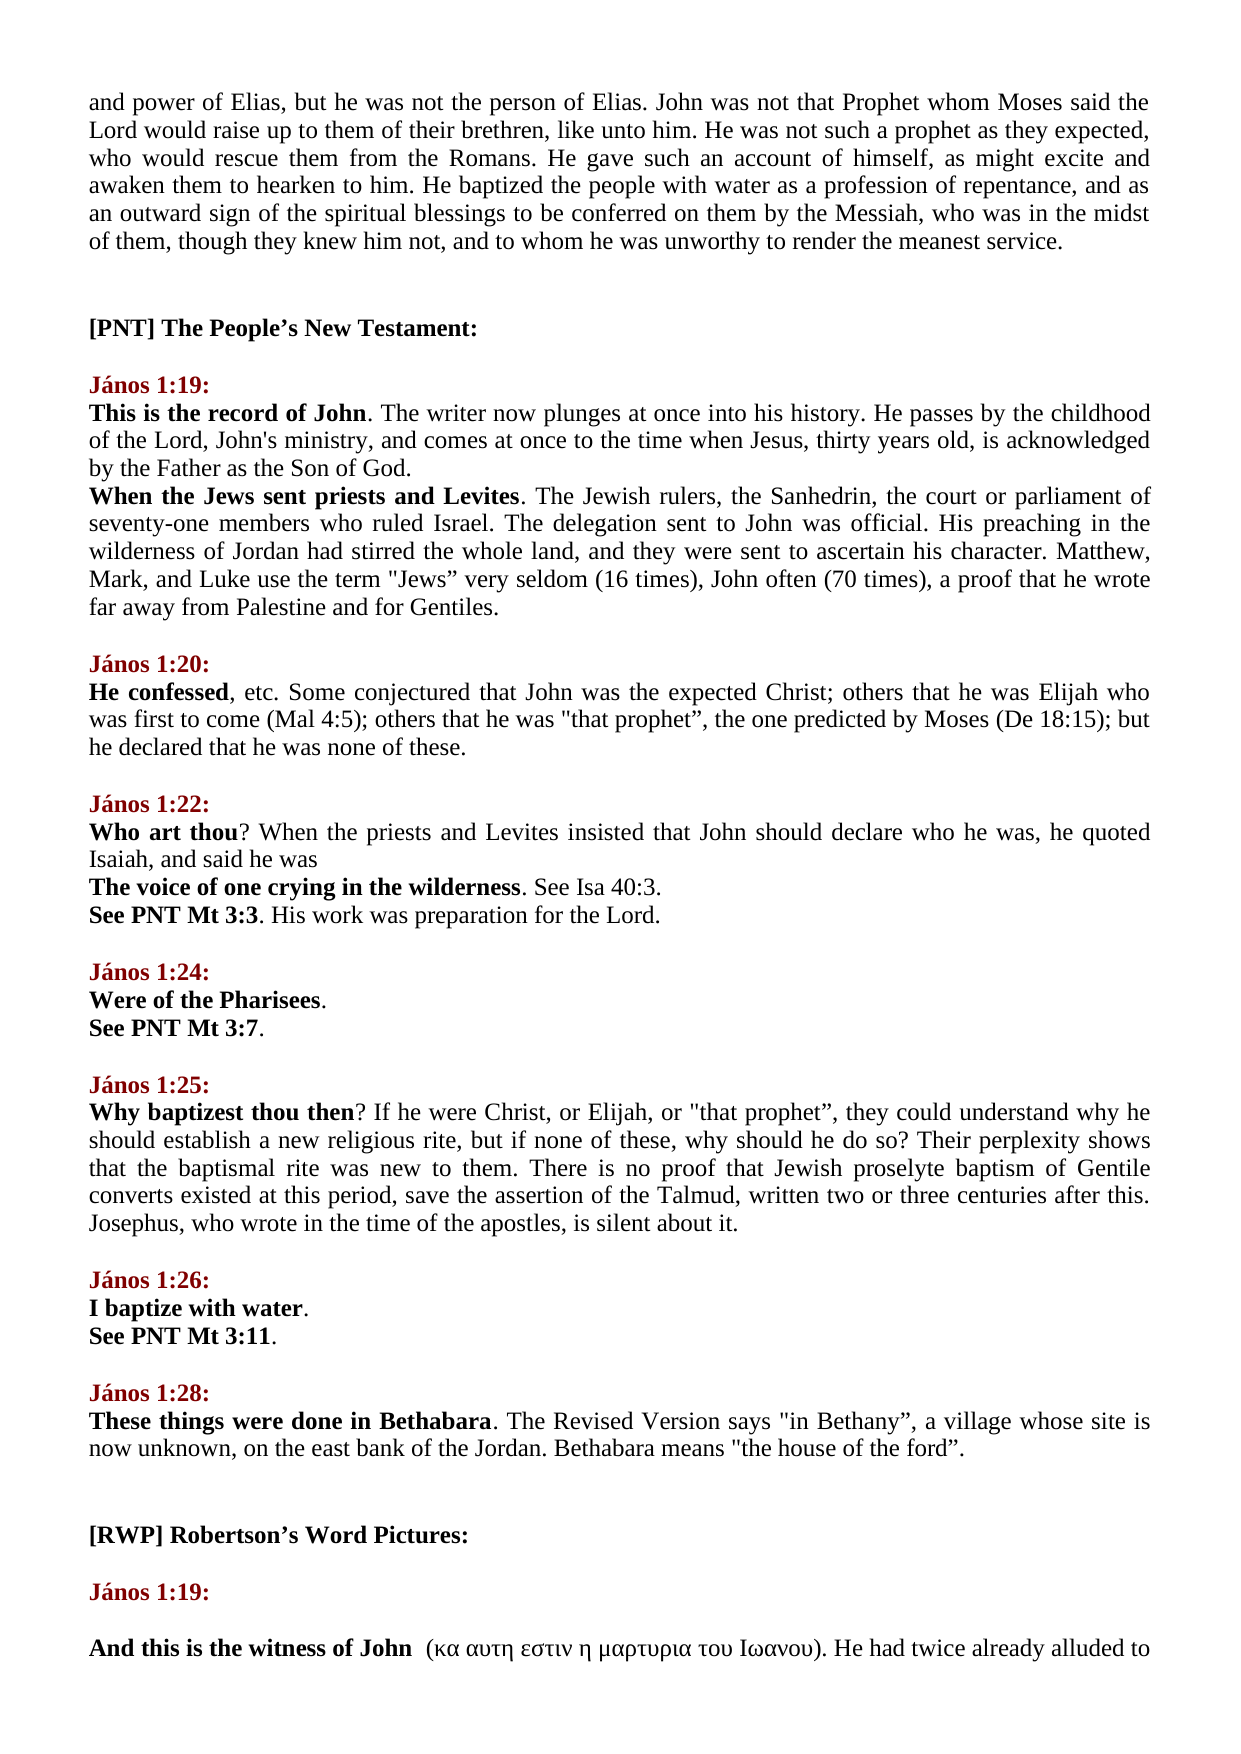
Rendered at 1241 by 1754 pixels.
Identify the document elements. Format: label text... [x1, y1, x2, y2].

text János 1:20: [88, 650, 1152, 678]
text János 1:28: [88, 1379, 1152, 1407]
text These things were done in Bethabara. The Revised Version says "in Bethany”, a village whose site is now unknown, on the east bank of the Jordan. Bethabara means "the house of the ford”. [88, 1407, 1152, 1462]
text Why baptizest thou then? If he were Christ, or Elijah, or "that prophet”, they could understand why he should establish a new religious rite, but if none of these, why should he do so? Their perplexity shows that the baptismal rite was new to them. There is no proof that Jewish proselyte baptism of Gentile converts existed at this period, save the assertion of the Talmud, written two or three centuries after this. Josephus, who wrote in the time of the apostles, is silent about it. [88, 1098, 1152, 1237]
text I baptize with water. See PNT Mt 3:11. [88, 1294, 1152, 1350]
text János 1:19: [88, 1578, 1152, 1606]
text Who art thou? When the priests and Levites insisted that John should declare who he was, he quoted Isaiah, and said he was The voice of one crying in the wilderness. See Isa 40:3. See PNT Mt 3:3. His work was preparation for the Lord. [88, 818, 1152, 929]
text János 1:19: [88, 371, 1152, 399]
text [RWP] Robertson’s Word Pictures: [88, 1521, 1152, 1549]
text and power of Elias, but he was not the person of Elias. John was not that Prophet whom Moses said the Lord would raise up to them of their brethren, like unto him. He was not such a prophet as they expected, who would rescue them from the Romans. He gave such an account of himself, as might excite and awaken them to hearken to him. He baptized the people with water as a profession of repentance, and as an outward sign of the spiritual blessings to be conferred on them by the Messiah, who was in the midst of them, though they knew him not, and to whom he was unworthy to render the meanest service. [88, 88, 1152, 255]
text János 1:26: [88, 1267, 1152, 1294]
text He confessed, etc. Some conjectured that John was the expected Christ; others that he was Elijah who was first to come (Mal 4:5); others that he was "that prophet”, the one predicted by Moses (De 18:15); but he declared that he was none of these. [88, 678, 1152, 761]
text This is the record of John. The writer now plunges at once into his history. He passes by the childhood of the Lord, John's ministry, and comes at once to the time when Jesus, thirty years old, is acknowledged by the Father as the Son of God. When the Jews sent priests and Levites. The Jewish rulers, the Sanhedrin, the court or parliament of seventy-one members who ruled Israel. The delegation sent to John was official. His preaching in the wilderness of Jordan had stirred the whole land, and they were sent to ascertain his character. Matthew, Mark, and Luke use the term "Jews” very seldom (16 times), John often (70 times), a proof that he wrote far away from Palestine and for Gentiles. [88, 399, 1152, 620]
text János 1:24: [88, 958, 1152, 986]
text [PNT] The People’s New Testament: [88, 314, 1152, 342]
text And this is the witness of John (κα αυτη εστιν η μαρτυρια του Ιωανου). He had twice already alluded to [88, 1634, 1152, 1662]
text János 1:25: [88, 1071, 1152, 1098]
text János 1:22: [88, 790, 1152, 818]
text Were of the Pharisees. See PNT Mt 3:7. [88, 986, 1152, 1041]
